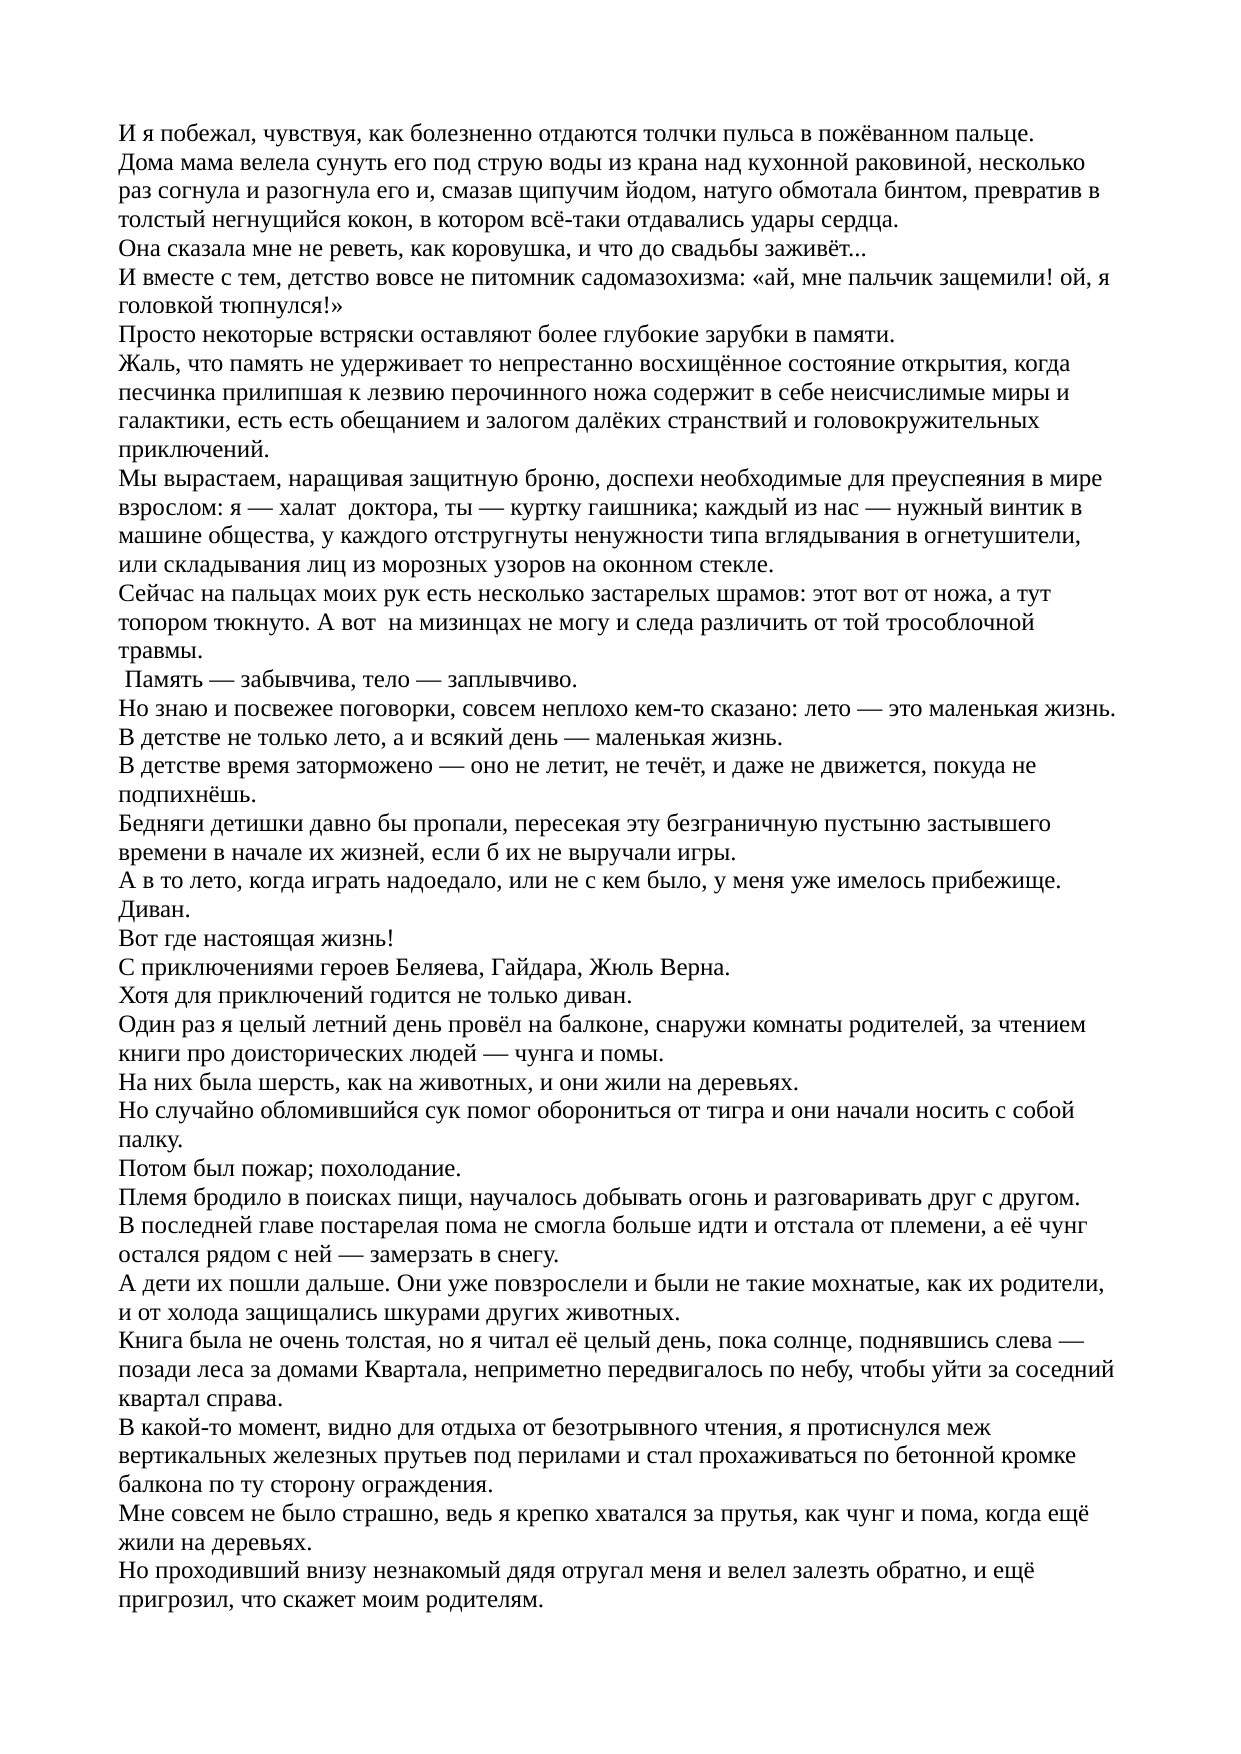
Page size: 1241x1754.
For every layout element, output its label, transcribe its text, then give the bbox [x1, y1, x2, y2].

text Просто некоторые встряски оставляют более глубокие зарубки в памяти. [118, 319, 1122, 348]
text На них была шерсть, как на животных, и они жили на деревьях. [118, 1067, 1122, 1096]
text Она сказала мне не реветь, как коровушка, и что до свадьбы заживёт... [118, 233, 1122, 262]
text Потом был пожар; похолодание. [118, 1153, 1122, 1182]
text Хотя для приключений годится не только диван. [118, 981, 1122, 1009]
text Но случайно обломившийся сук помог оборониться от тигра и они начали носить с собой палку. [118, 1096, 1122, 1153]
text В детстве не только лето, а и всякий день — маленькая жизнь. [118, 722, 1122, 751]
text С приключениями героев Беляева, Гайдара, Жюль Верна. [118, 952, 1122, 981]
text А дети их пошли дальше. Они уже повзрослели и были не такие мохнатые, как их родители, и от холода защищались шкурами других животных. [118, 1268, 1122, 1326]
text Книга была не очень толстая, но я читал её целый день, пока солнце, поднявшись слева — позади леса за домами Квартала, неприметно передвигалось по небу, чтобы уйти за соседний квартал справа. [118, 1326, 1122, 1412]
text Но проходивший внизу незнакомый дядя отругал меня и велел залезть обратно, и ещё пригрозил, что скажет моим родителям. [118, 1556, 1122, 1613]
text Один раз я целый летний день провёл на балконе, снаружи комнаты родителей, за чтением книги про доисторических людей — чунга и помы. [118, 1009, 1122, 1067]
text Мы вырастаем, наращивая защитную броню, доспехи необходимые для преуспеяния в мире взрослом: я — халат доктора, ты — куртку гаишника; каждый из нас — нужный винтик в машине общества, у каждого отстругнуты ненужности типа вглядывания в огнетушители, или складывания лиц из морозных узоров на оконном стекле. [118, 463, 1122, 578]
text В последней главе постарелая пома не смогла больше идти и отстала от племени, а её чунг остался рядом с ней — замерзать в снегу. [118, 1211, 1122, 1268]
text В какой-то момент, видно для отдыха от безотрывного чтения, я протиснулся меж вертикальных железных прутьев под перилами и стал прохаживаться по бетонной кромке балкона по ту сторону ограждения. [118, 1412, 1122, 1498]
text Диван. [118, 894, 1122, 923]
text Память — забывчива, тело — заплывчиво. [118, 664, 1122, 693]
text Дома мама велела сунуть его под струю воды из крана над кухонной раковиной, несколько раз согнула и разогнула его и, смазав щипучим йодом, натуго обмотала бинтом, превратив в толстый негнущийся кокон, в котором всё-таки отдавались удары сердца. [118, 147, 1122, 233]
text А в то лето, когда играть надоедало, или не с кем было, у меня уже имелось прибежище. [118, 866, 1122, 894]
text Жаль, что память не удерживает то непрестанно восхищённое состояние открытия, когда песчинка прилипшая к лезвию перочинного ножа содержит в себе неисчислимые миры и галактики, есть есть обещанием и залогом далёких странствий и головокружительных приключений. [118, 348, 1122, 463]
text И я побежал, чувствуя, как болезненно отдаются толчки пульса в пожёванном пальце. [118, 118, 1122, 147]
text Мне совсем не было страшно, ведь я крепко хватался за прутья, как чунг и пома, когда ещё жили на деревьях. [118, 1498, 1122, 1556]
text Племя бродило в поисках пищи, научалось добывать огонь и разговаривать друг с другом. [118, 1182, 1122, 1211]
text И вместе с тем, детство вовсе не питомник садомазохизма: «ай, мне пальчик защемили! ой, я головкой тюпнулся!» [118, 262, 1122, 319]
text Вот где настоящая жизнь! [118, 923, 1122, 952]
text Бедняги детишки давно бы пропали, пересекая эту безграничную пустыню застывшего времени в начале их жизней, если б их не выручали игры. [118, 808, 1122, 866]
text В детстве время заторможено — оно не летит, не течёт, и даже не движется, покуда не подпихнёшь. [118, 751, 1122, 808]
text Но знаю и посвежее поговорки, совсем неплохо кем-то сказано: лето — это маленькая жизнь. [118, 693, 1122, 722]
text Сейчас на пальцах моих рук есть несколько застарелых шрамов: этот вот от ножа, а тут топором тюкнуто. А вот на мизинцах не могу и следа различить от той трособлочной травмы. [118, 578, 1122, 664]
